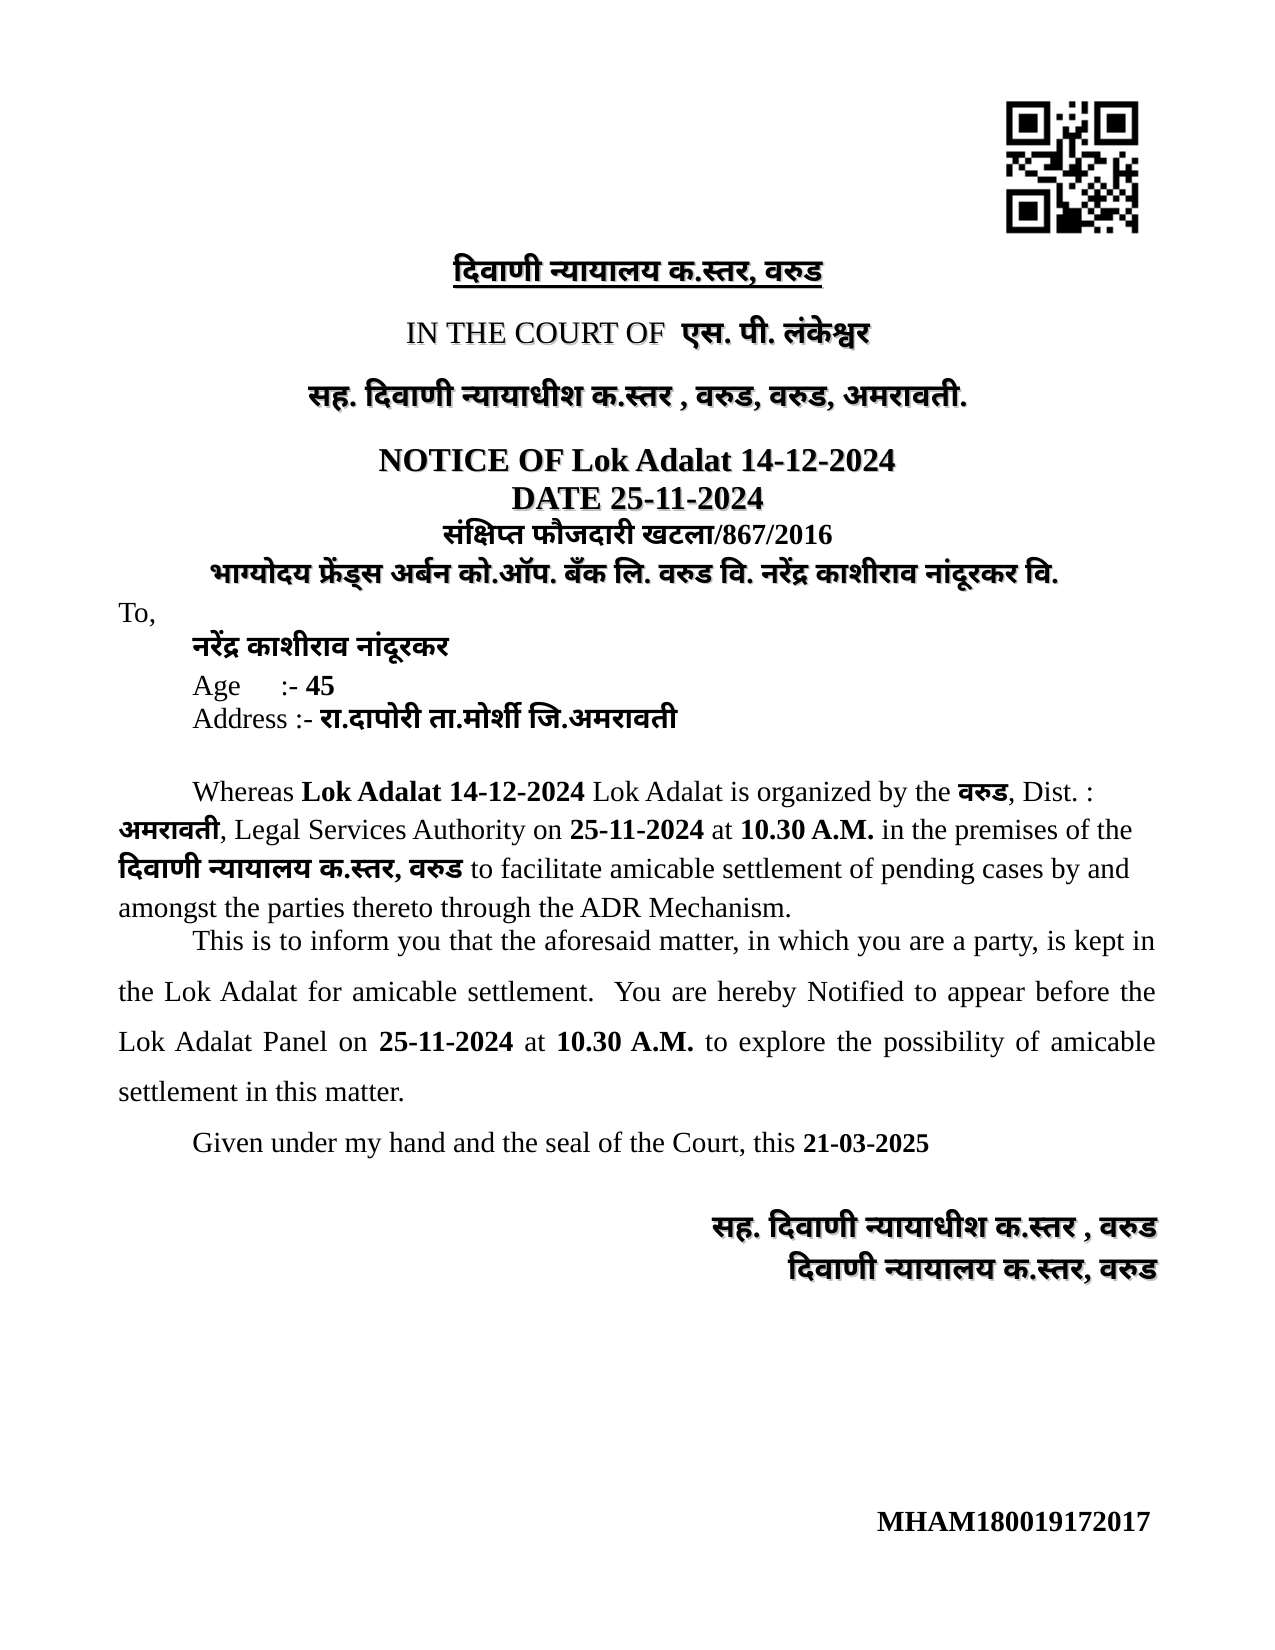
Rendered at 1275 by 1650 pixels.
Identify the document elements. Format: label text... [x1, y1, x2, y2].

text Address :- रा.दापोरी ता.मोर्शी जि.अमरावती [118, 701, 1157, 741]
text IN THE COURT OF एस. पी. लंकेश्वर [118, 314, 1157, 356]
text भाग्योदय फ्रेंड्स अर्बन को.ऑप. बॅंक लि. वरुड वि. नरेंद्र काशीराव नांदूरकर वि. [118, 556, 1157, 595]
text Whereas Lok Adalat 14-12-2024 Lok Adalat is organized by the वरुड, Dist. : अमरावती, Legal Services Authority on 25-11-2024 at 10.30 A.M. in the premises of the दिवाणी न्यायालय क.स्तर, वरुड to facilitate amicable settlement of pending cases by and amongst the parties thereto through the ADR Mechanism. [118, 774, 1157, 923]
text Age :- 45 [118, 668, 1157, 701]
picture [994, 89, 1151, 246]
text DATE 25-11-2024 [118, 478, 1157, 517]
table_cell [864, 85, 1156, 252]
text NOTICE OF Lok Adalat 14-12-2024 [118, 440, 1157, 478]
table_header MHAM180019172017 [864, 1499, 1156, 1543]
text नरेंद्र काशीराव नांदूरकर [118, 629, 1157, 668]
text संक्षिप्त फौजदारी खटला/867/2016 [118, 517, 1157, 556]
text This is to inform you that the aforesaid matter, in which you are a party, is kept in the Lok Adalat for amicable settlement. You are hereby Notified to appear before the Lok Adalat Panel on 25-11-2024 at 10.30 A.M. to explore the possibility of amicable settlement in this matter. [118, 923, 1157, 1108]
text सह. दिवाणी न्यायाधीश क.स्तर , वरुड [118, 1209, 1157, 1251]
text दिवाणी न्यायालय क.स्तर, वरुड [118, 252, 1157, 294]
text Given under my hand and the seal of the Court, this 21-03-2025 [118, 1125, 1157, 1158]
text सह. दिवाणी न्यायाधीश क.स्तर , वरुड, वरुड, अमरावती. [118, 377, 1157, 419]
text To, [118, 595, 1157, 629]
text दिवाणी न्यायालय क.स्तर, वरुड [118, 1251, 1157, 1292]
